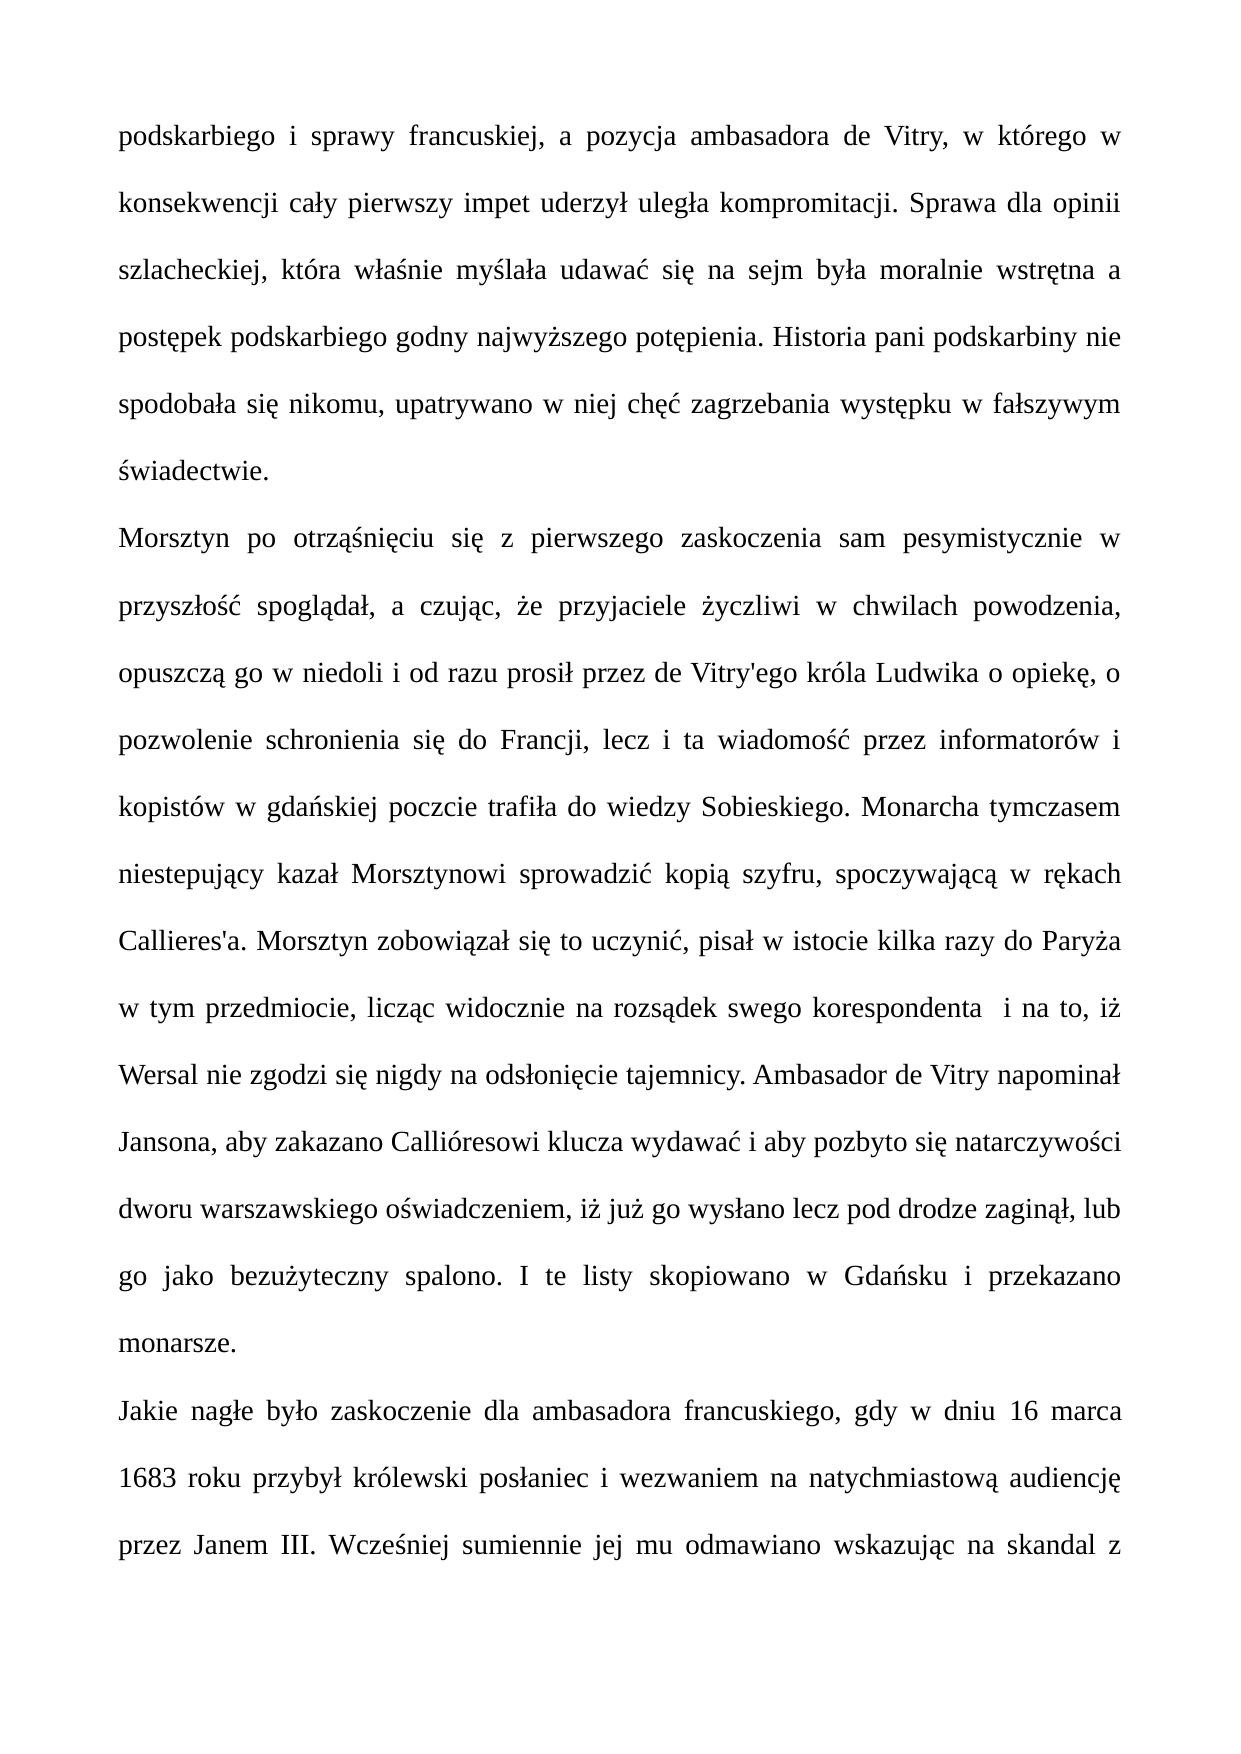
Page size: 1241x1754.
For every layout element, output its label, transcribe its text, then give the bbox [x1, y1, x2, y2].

text podskarbiego i sprawy francuskiej, a pozycja ambasadora de Vitry, w którego w konsekwencji cały pierwszy impet uderzył uległa kompromitacji. Sprawa dla opinii szlacheckiej, która właśnie myślała udawać się na sejm była moralnie wstrętna a postępek podskarbiego godny najwyższego potępienia. Historia pani podskarbiny nie spodobała się nikomu, upatrywano w niej chęć zagrzebania występku w fałszywym świadectwie. [118, 118, 1122, 487]
text Jakie nagłe było zaskoczenie dla ambasadora francuskiego, gdy w dniu 16 marca 1683 roku przybył królewski posłaniec i wezwaniem na natychmiastową audiencję przez Janem III. Wcześniej sumiennie jej mu odmawiano wskazując na skandal z [118, 1393, 1122, 1560]
text Morsztyn po otrząśnięciu się z pierwszego zaskoczenia sam pesymistycznie w przyszłość spoglądał, a czując, że przyjaciele życzliwi w chwilach powodzenia, opuszczą go w niedoli i od razu prosił przez de Vitry'ego króla Ludwika o opiekę, o pozwolenie schronienia się do Francji, lecz i ta wiadomość przez informatorów i kopistów w gdańskiej poczcie trafiła do wiedzy Sobieskiego. Monarcha tymczasem niestepujący kazał Morsztynowi sprowadzić kopią szyfru, spoczywającą w rękach Callieres'a. Morsztyn zobowiązał się to uczynić, pisał w istocie kilka razy do Paryża w tym przedmiocie, licząc widocznie na rozsądek swego korespondenta i na to, iż Wersal nie zgodzi się nigdy na odsłonięcie tajemnicy. Ambasador de Vitry napominał Jansona, aby zakazano Callióresowi klucza wydawać i aby pozbyto się natarczywości dworu warszawskiego oświadczeniem, iż już go wysłano lecz pod drodze zaginął, lub go jako bezużyteczny spalono. I te listy skopiowano w Gdańsku i przekazano monarsze. [118, 521, 1122, 1359]
